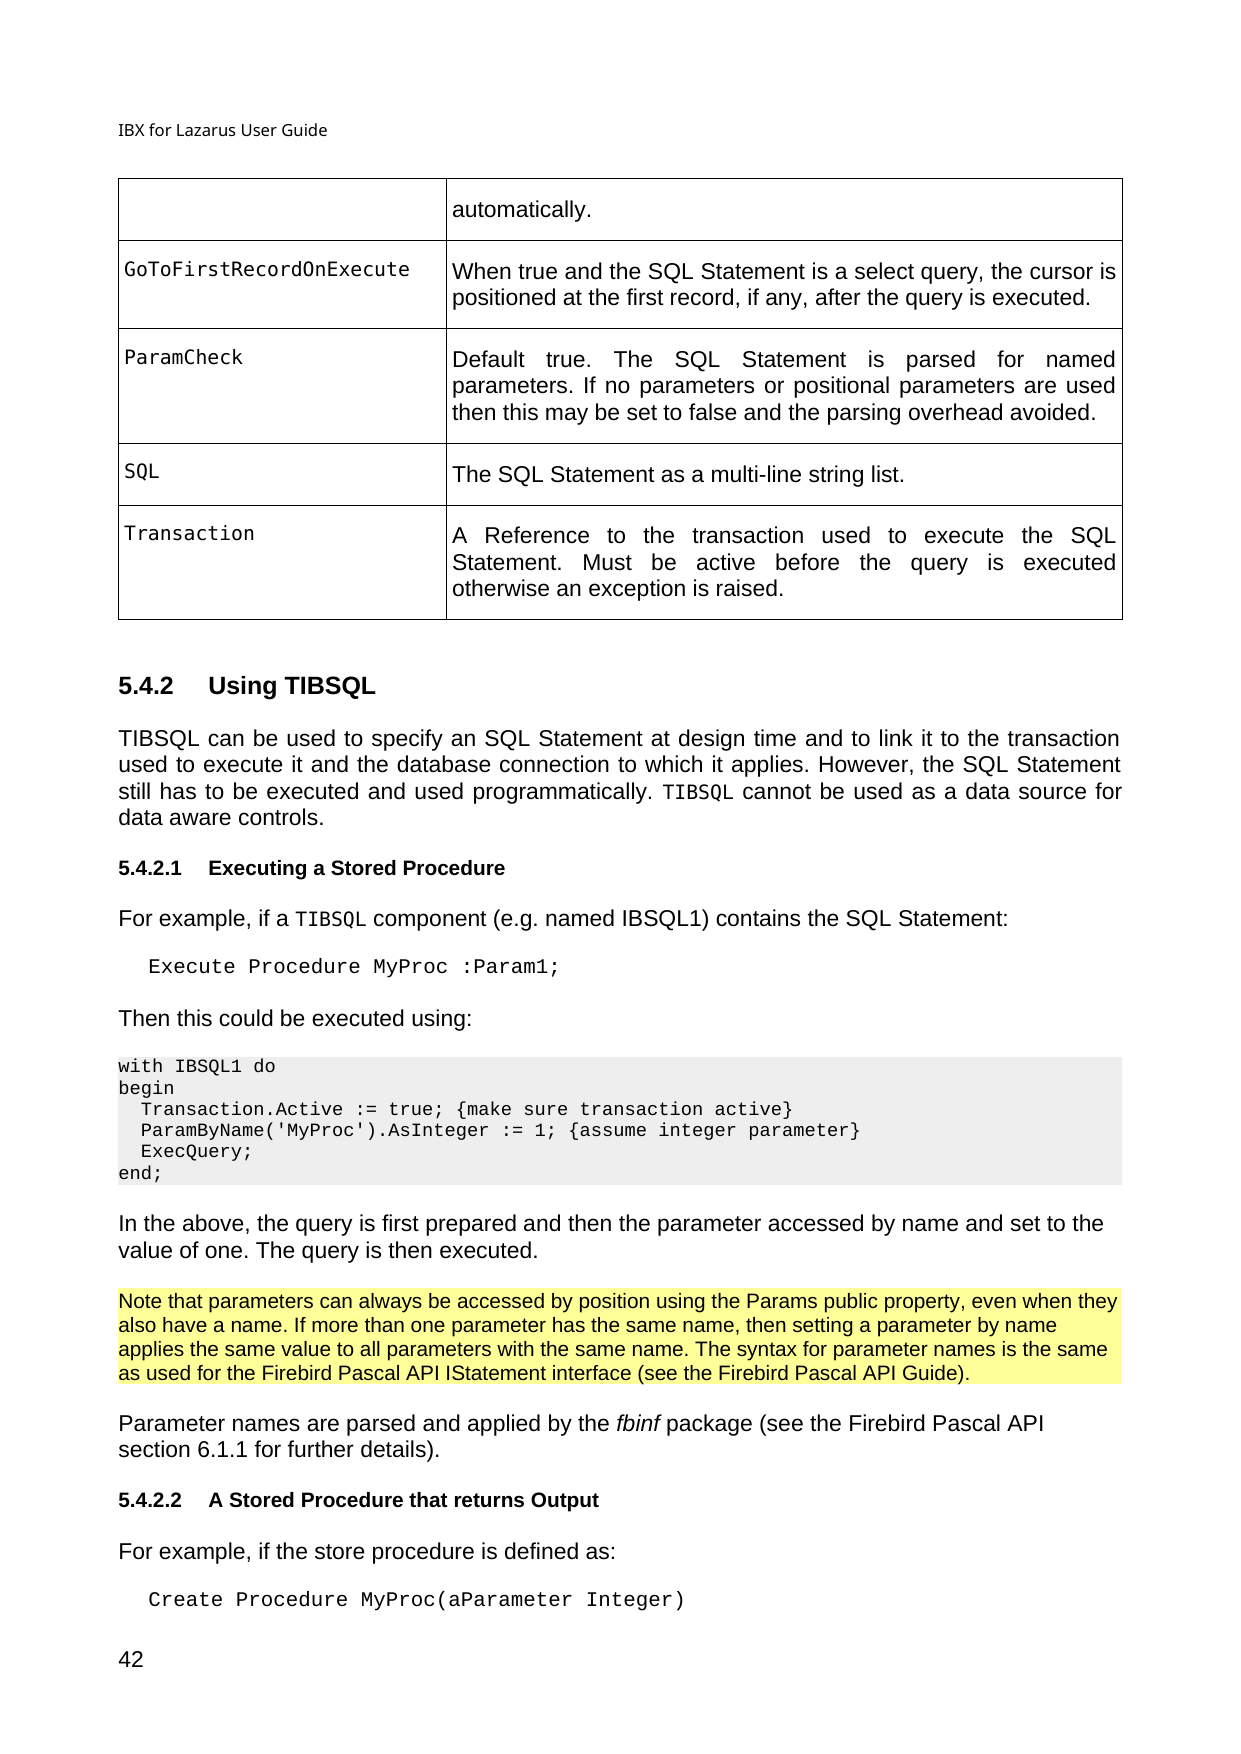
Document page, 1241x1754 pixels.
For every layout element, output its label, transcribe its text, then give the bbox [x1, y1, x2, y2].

text Transaction.Active := true; {make sure transaction active} [118, 1100, 1122, 1121]
text Note that parameters can always be accessed by position using the Params public property, even when they also have a name. If more than one parameter has the same name, then setting a parameter by name applies the same value to all parameters with the same name. The syntax for parameter names is the same as used for the Firebird Pascal API IStatement interface (see the Firebird Pascal API Guide). [118, 1288, 1122, 1384]
text Execute Procedure MyProc :Param1; [148, 956, 1122, 980]
subtitle Executing a Stored Procedure [118, 855, 1122, 879]
text Parameter names are parsed and applied by the fbinf package (see the Firebird Pascal API section 6.1.1 for further details). [118, 1410, 1122, 1463]
text For example, if a TIBSQL component (e.g. named IBSQL1) contains the SQL Statement: [118, 905, 1122, 931]
text end; [118, 1163, 1122, 1185]
text begin [118, 1078, 1122, 1100]
table_cell automatically. [447, 179, 1122, 240]
table_cell [119, 179, 446, 240]
table_cell Default true. The SQL Statement is parsed for named parameters. If no parameters or positional parameters are used then this may be set to false and the parsing overhead avoided. [447, 329, 1122, 443]
text ParamByName('MyProc').AsInteger := 1; {assume integer parameter} [118, 1121, 1122, 1142]
text In the above, the query is first prepared and then the parameter accessed by name and set to the value of one. The query is then executed. [118, 1210, 1122, 1263]
subtitle A Stored Procedure that returns Output [118, 1488, 1122, 1512]
text ExecQuery; [118, 1142, 1122, 1163]
text Create Procedure MyProc(aParameter Integer) [148, 1589, 1122, 1613]
table_cell When true and the SQL Statement is a select query, the cursor is positioned at the first record, if any, after the query is executed. [447, 241, 1122, 328]
table_cell GoToFirstRecordOnExecute [119, 241, 446, 328]
table_cell SQL [119, 444, 446, 505]
table_cell The SQL Statement as a multi-line string list. [447, 444, 1122, 505]
text with IBSQL1 do [118, 1057, 1122, 1078]
table_cell ParamCheck [119, 329, 446, 443]
subtitle Using TIBSQL [118, 671, 1122, 699]
text For example, if the store procedure is defined as: [118, 1538, 1122, 1564]
table_cell A Reference to the transaction used to execute the SQL Statement. Must be active before the query is executed otherwise an exception is raised. [447, 506, 1122, 619]
text Then this could be executed using: [118, 1005, 1122, 1032]
text TIBSQL can be used to specify an SQL Statement at design time and to link it to the transaction used to execute it and the database connection to which it applies. However, the SQL Statement still has to be executed and used programmatically. TIBSQL cannot be used as a data source for data aware controls. [118, 725, 1122, 830]
table_cell Transaction [119, 506, 446, 619]
